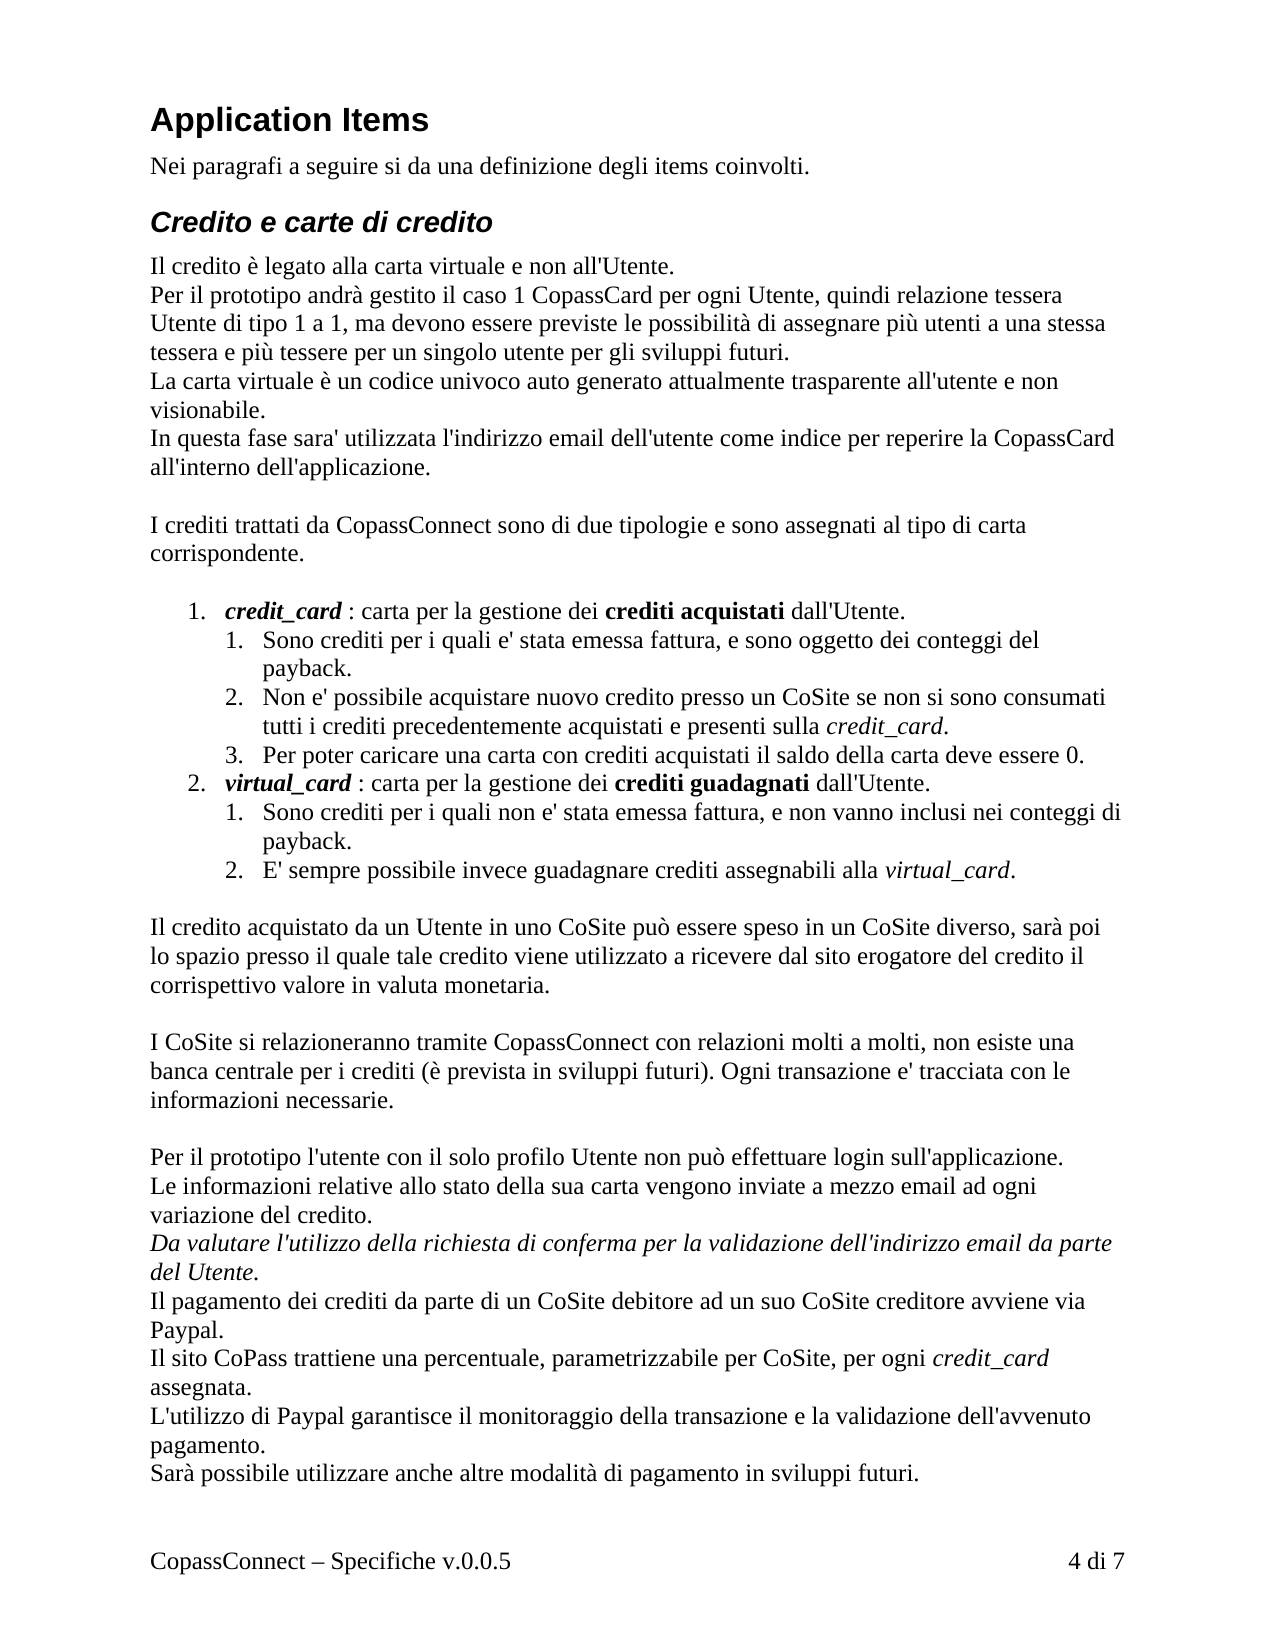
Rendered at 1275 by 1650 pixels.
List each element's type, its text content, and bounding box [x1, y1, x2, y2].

text In questa fase sara' utilizzata l'indirizzo email dell'utente come indice per reperire la CopassCard all'interno dell'applicazione. [150, 423, 1125, 481]
text Il credito acquistato da un Utente in uno CoSite può essere speso in un CoSite diverso, sarà poi lo spazio presso il quale tale credito viene utilizzato a ricevere dal sito erogatore del credito il corrispettivo valore in valuta monetaria. [150, 912, 1125, 998]
text L'utilizzo di Paypal garantisce il monitoraggio della transazione e la validazione dell'avvenuto pagamento. [150, 1401, 1125, 1458]
list virtual_card : carta per la gestione dei crediti guadagnati dall'Utente. [187, 768, 1125, 797]
text Le informazioni relative allo stato della sua carta vengono inviate a mezzo email ad ogni variazione del credito. [150, 1171, 1125, 1228]
text Sarà possibile utilizzare anche altre modalità di pagamento in sviluppi futuri. [150, 1458, 1125, 1487]
text Il sito CoPass trattiene una percentuale, parametrizzabile per CoSite, per ogni credit_card assegnata. [150, 1343, 1125, 1401]
text Nei paragrafi a seguire si da una definizione degli items coinvolti. [150, 151, 1125, 180]
text La carta virtuale è un codice univoco auto generato attualmente trasparente all'utente e non visionabile. [150, 366, 1125, 423]
list Sono crediti per i quali non e' stata emessa fattura, e non vanno inclusi nei conteggi di payback. [225, 797, 1125, 855]
subtitle Application Items [150, 100, 1125, 139]
text I CoSite si relazioneranno tramite CopassConnect con relazioni molti a molti, non esiste una banca centrale per i crediti (è prevista in sviluppi futuri). Ogni transazione e' tracciata con le informazioni necessarie. [150, 1027, 1125, 1113]
list Non e' possibile acquistare nuovo credito presso un CoSite se non si sono consumati tutti i crediti precedentemente acquistati e presenti sulla credit_card. [225, 682, 1125, 740]
text I crediti trattati da CopassConnect sono di due tipologie e sono assegnati al tipo di carta corrispondente. [150, 510, 1125, 567]
subtitle Credito e carte di credito [150, 205, 1125, 238]
text Il pagamento dei crediti da parte di un CoSite debitore ad un suo CoSite creditore avviene via Paypal. [150, 1286, 1125, 1343]
list Sono crediti per i quali e' stata emessa fattura, e sono oggetto dei conteggi del payback. [225, 625, 1125, 682]
text Per il prototipo andrà gestito il caso 1 CopassCard per ogni Utente, quindi relazione tessera Utente di tipo 1 a 1, ma devono essere previste le possibilità di assegnare più utenti a una stessa tessera e più tessere per un singolo utente per gli sviluppi futuri. [150, 280, 1125, 366]
text Per il prototipo l'utente con il solo profilo Utente non può effettuare login sull'applicazione. [150, 1142, 1125, 1171]
text Il credito è legato alla carta virtuale e non all'Utente. [150, 251, 1125, 280]
list E' sempre possibile invece guadagnare crediti assegnabili alla virtual_card. [225, 855, 1125, 883]
text Da valutare l'utilizzo della richiesta di conferma per la validazione dell'indirizzo email da parte del Utente. [150, 1228, 1125, 1286]
list Per poter caricare una carta con crediti acquistati il saldo della carta deve essere 0. [225, 740, 1125, 768]
list credit_card : carta per la gestione dei crediti acquistati dall'Utente. [187, 596, 1125, 625]
